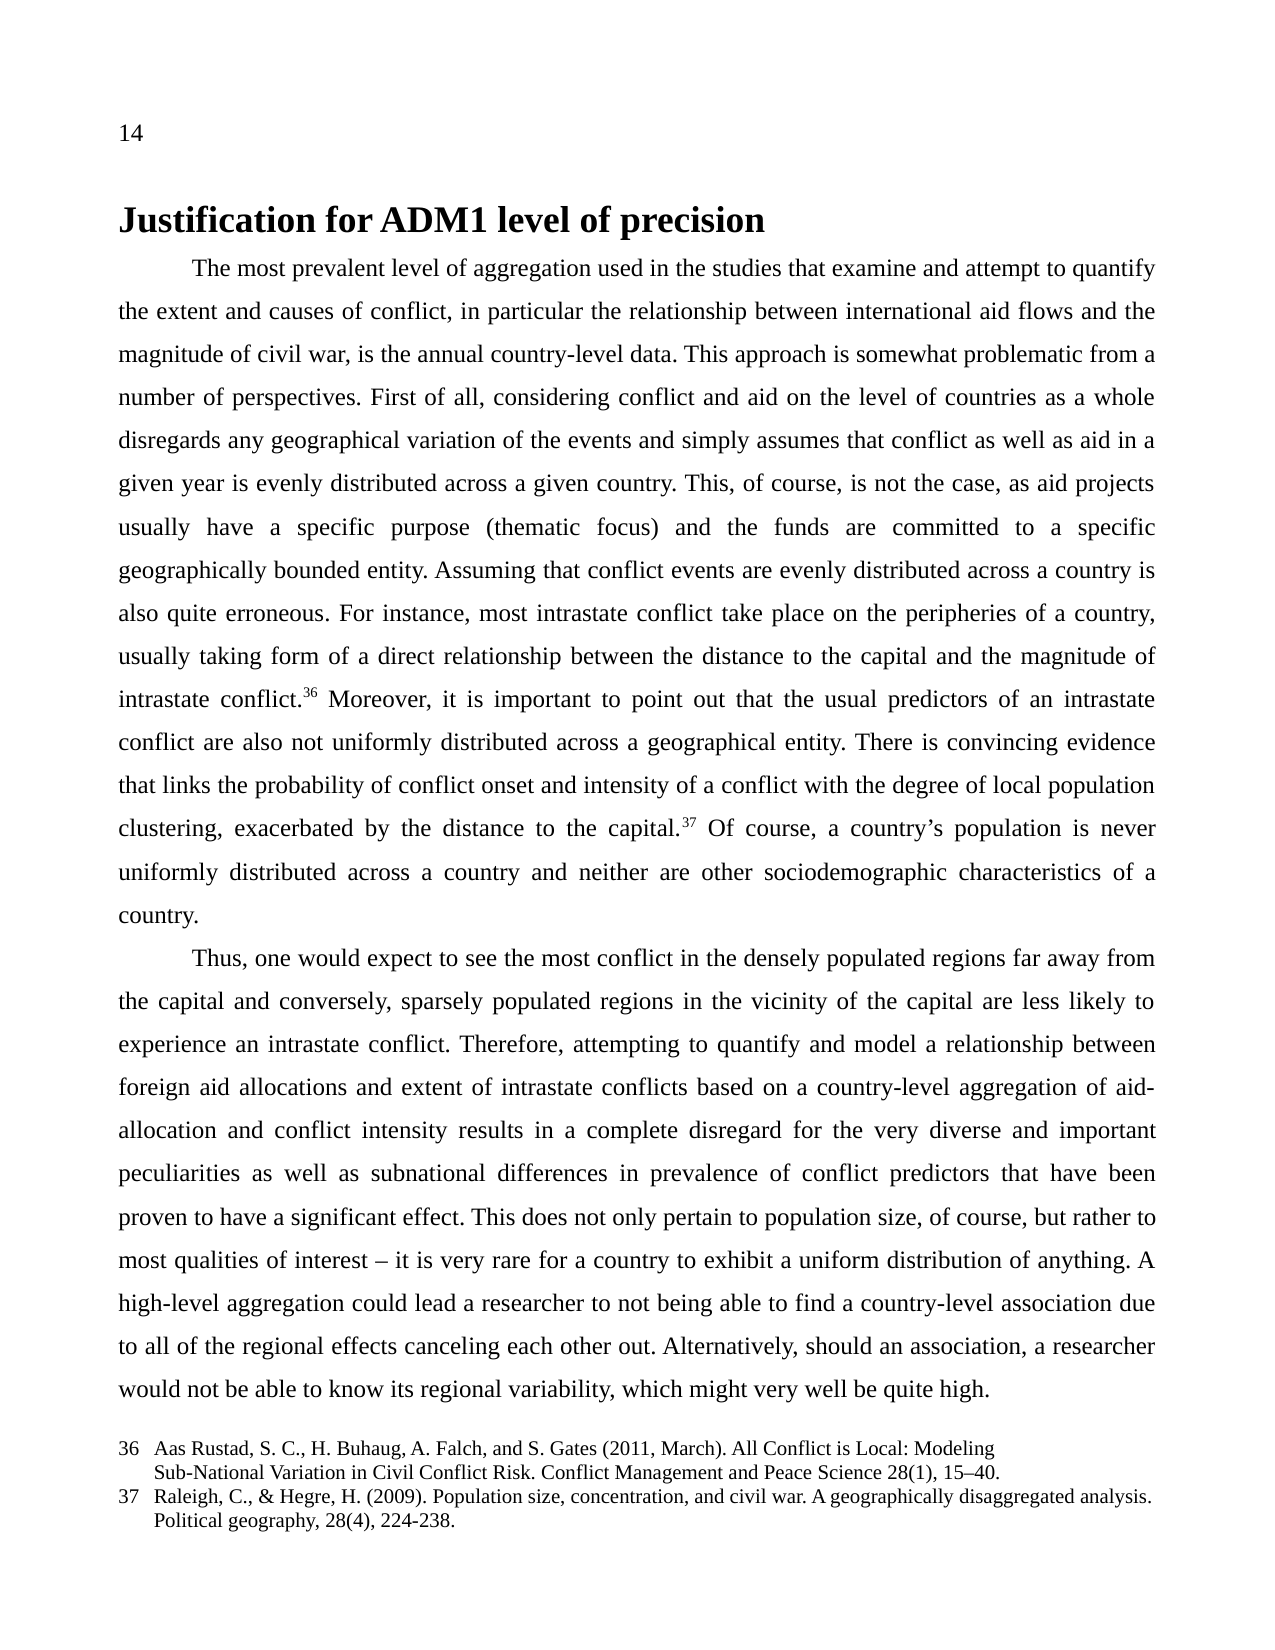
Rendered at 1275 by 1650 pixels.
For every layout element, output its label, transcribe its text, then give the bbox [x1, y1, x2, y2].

text The most prevalent level of aggregation used in the studies that examine and attempt to quantify the extent and causes of conflict, in particular the relationship between international aid flows and the magnitude of civil war, is the annual country-level data. This approach is somewhat problematic from a number of perspectives. First of all, considering conflict and aid on the level of countries as a whole disregards any geographical variation of the events and simply assumes that conflict as well as aid in a given year is evenly distributed across a given country. This, of course, is not the case, as aid projects usually have a specific purpose (thematic focus) and the funds are committed to a specific geographically bounded entity. Assuming that conflict events are evenly distributed across a country is also quite erroneous. For instance, most intrastate conflict take place on the peripheries of a country, usually taking form of a direct relationship between the distance to the capital and the magnitude of intrastate conflict. Moreover, it is important to point out that the usual predictors of an intrastate conflict are also not uniformly distributed across a geographical entity. There is convincing evidence that links the probability of conflict onset and intensity of a conflict with the degree of local population clustering, exacerbated by the distance to the capital. Of course, a country’s population is never uniformly distributed across a country and neither are other sociodemographic characteristics of a country. [118, 253, 1157, 928]
subtitle Justification for ADM1 level of precision [118, 197, 1157, 240]
text Aas Rustad, S. C., H. Buhaug, A. Falch, and S. Gates (2011, March). All Conflict is Local: Modeling Sub-National Variation in Civil Conflict Risk. Conflict Management and Peace Science 28(1), 15–40. [118, 1436, 1157, 1484]
text Raleigh, C., & Hegre, H. (2009). Population size, concentration, and civil war. A geographically disaggregated analysis. Political geography, 28(4), 224-238. [118, 1484, 1157, 1532]
text Thus, one would expect to see the most conflict in the densely populated regions far away from the capital and conversely, sparsely populated regions in the vicinity of the capital are less likely to experience an intrastate conflict. Therefore, attempting to quantify and model a relationship between foreign aid allocations and extent of intrastate conflicts based on a country-level aggregation of aid-allocation and conflict intensity results in a complete disregard for the very diverse and important peculiarities as well as subnational differences in prevalence of conflict predictors that have been proven to have a significant effect. This does not only pertain to population size, of course, but rather to most qualities of interest – it is very rare for a country to exhibit a uniform distribution of anything. A high-level aggregation could lead a researcher to not being able to find a country-level association due to all of the regional effects canceling each other out. Alternatively, should an association, a researcher would not be able to know its regional variability, which might very well be quite high. [118, 943, 1157, 1403]
